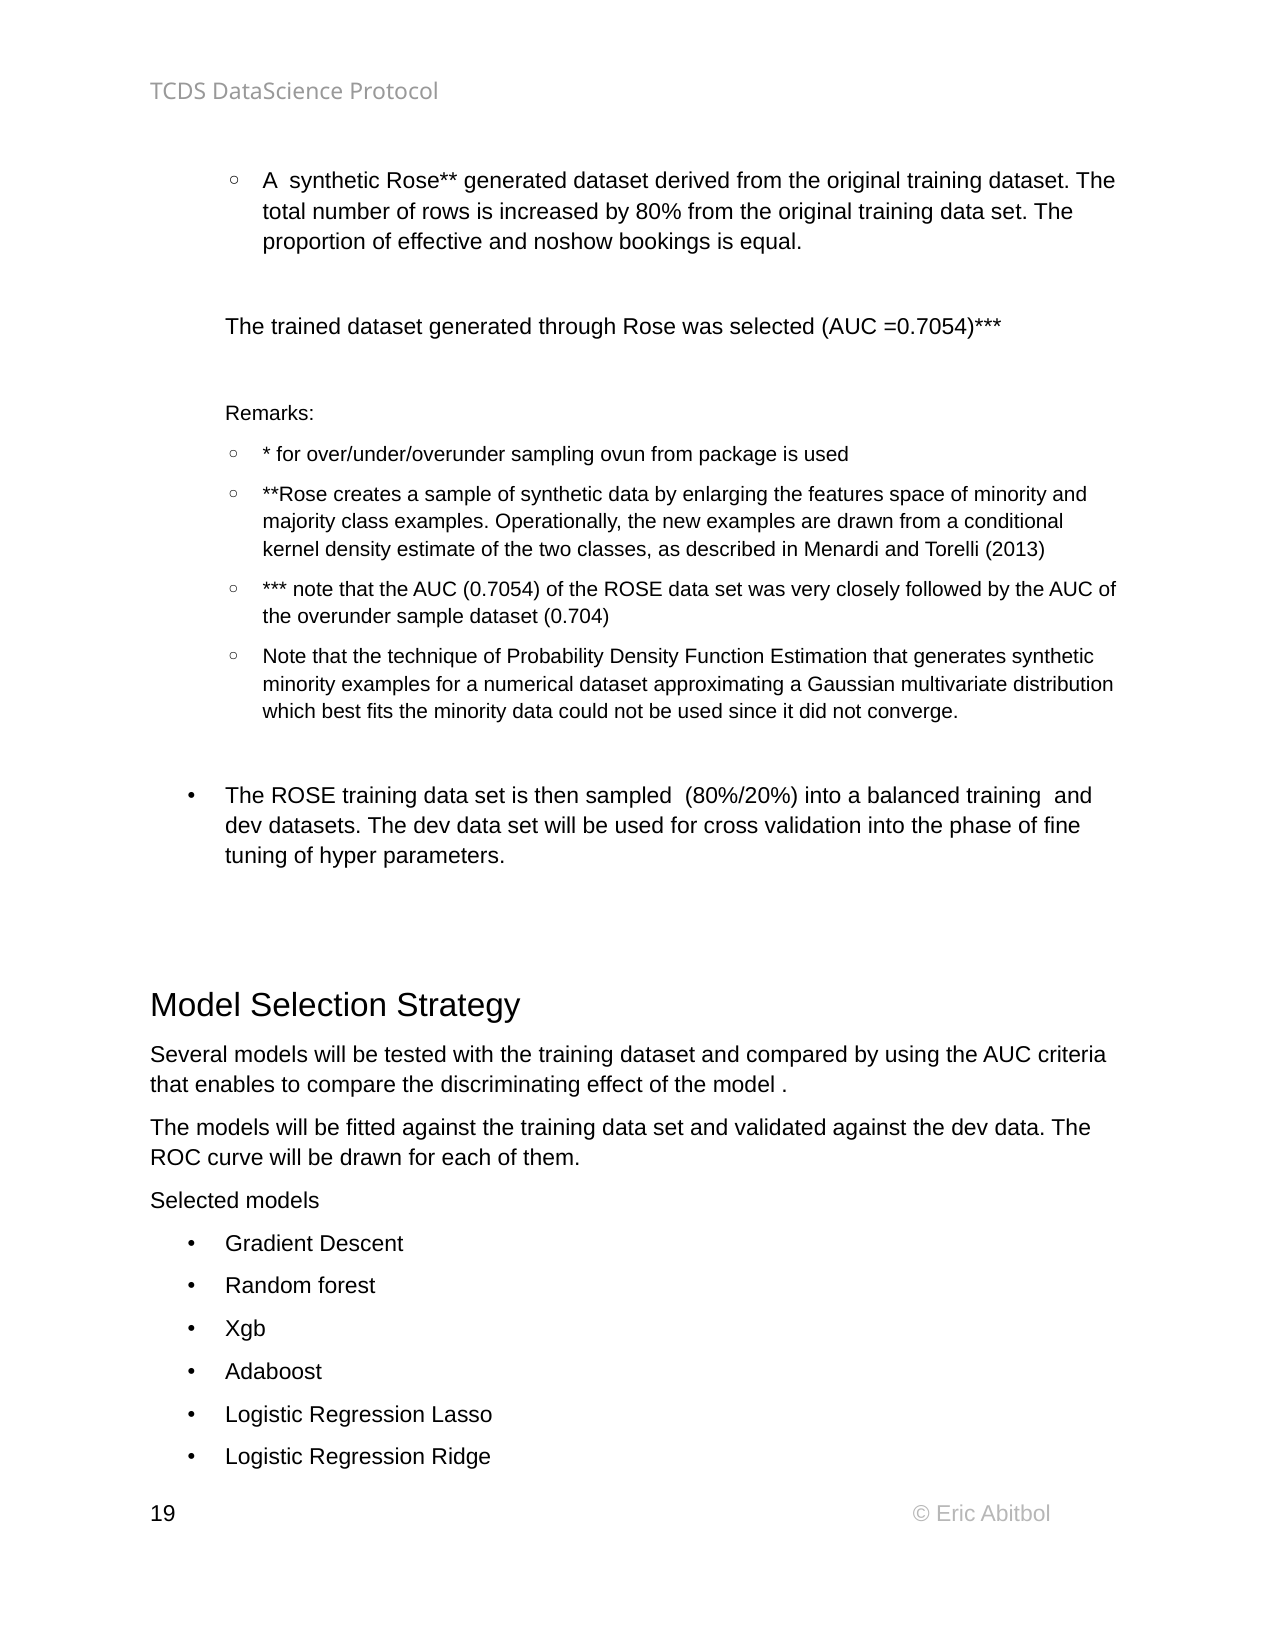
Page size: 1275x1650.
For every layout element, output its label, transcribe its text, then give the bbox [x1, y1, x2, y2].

list The ROSE training data set is then sampled (80%/20%) into a balanced training and dev datasets. The dev data set will be used for cross validation into the phase of fine tuning of hyper parameters. [187, 782, 1125, 869]
text Several models will be tested with the training dataset and compared by using the AUC criteria that enables to compare the discriminating effect of the model . [150, 1041, 1125, 1098]
list Adaboost [187, 1358, 1125, 1384]
text The trained dataset generated through Rose was selected (AUC =0.7054)*** [225, 313, 1125, 340]
list Random forest [187, 1272, 1125, 1299]
text Selected models [150, 1187, 1125, 1213]
list **Rose creates a sample of synthetic data by enlarging the features space of minority and majority class examples. Operationally, the new examples are drawn from a conditional kernel density estimate of the two classes, as described in Menardi and Torelli (2013) [225, 482, 1125, 561]
list Note that the technique of Probability Density Function Estimation that generates synthetic minority examples for a numerical dataset approximating a Gaussian multivariate distribution which best fits the minority data could not be used since it did not converge. [225, 644, 1125, 723]
list *** note that the AUC (0.7054) of the ROSE data set was very closely followed by the AUC of the overunder sample dataset (0.704) [225, 577, 1125, 628]
list Logistic Regression Lasso [187, 1401, 1125, 1427]
list Gradient Descent [187, 1230, 1125, 1256]
text Model Selection Strategy [150, 984, 1125, 1023]
list A synthetic Rose** generated dataset derived from the original training dataset. The total number of rows is increased by 80% from the original training data set. The proportion of effective and noshow bookings is equal. [225, 167, 1125, 254]
list Logistic Regression Ridge [187, 1443, 1125, 1470]
list * for over/under/overunder sampling ovun from package is used [225, 441, 1125, 466]
text Remarks: [150, 399, 1125, 425]
list Xgb [187, 1315, 1125, 1342]
text The models will be fitted against the training data set and validated against the dev data. The ROC curve will be drawn for each of them. [150, 1114, 1125, 1171]
